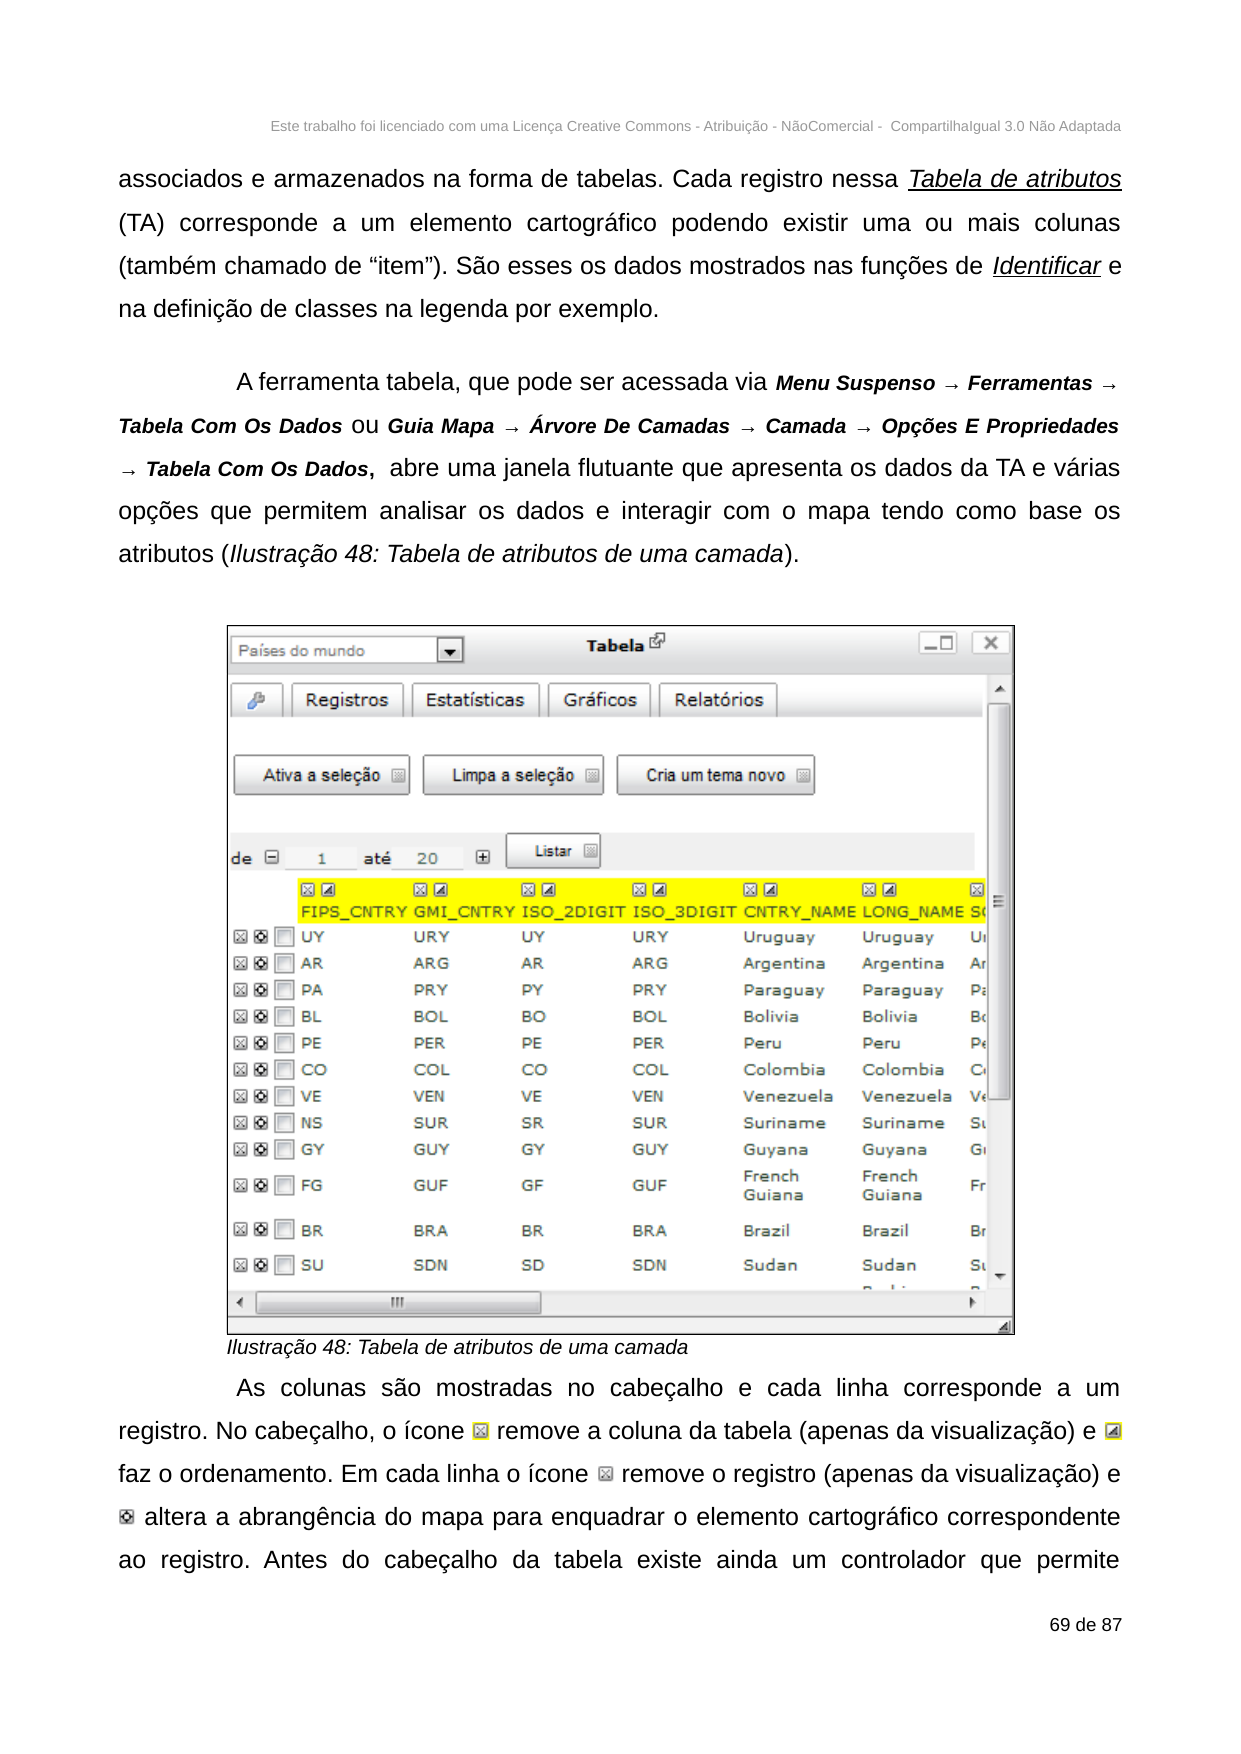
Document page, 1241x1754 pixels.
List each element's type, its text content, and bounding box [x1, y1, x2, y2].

text associados e armazenados na forma de tabelas. Cada registro nessa Tabela de atributos (TA) corresponde a um elemento cartográfico podendo existir uma ou mais colunas (também chamado de “item”). São esses os dados mostrados nas funções de Identificar e na definição de classes na legenda por exemplo. [118, 164, 1122, 322]
text A ferramenta tabela, que pode ser acessada via Menu suspenso → Ferramentas → Tabela com os dados ou guia Mapa → Árvore de camadas → camada → opções e propriedades → Tabela com os dados, abre uma janela flutuante que apresenta os dados da TA e várias opções que permitem analisar os dados e interagir com o mapa tendo como base os atributos (Ilustração 48: Tabela de atributos de uma camada). [118, 367, 1122, 568]
picture [472, 1422, 490, 1440]
picture [118, 1508, 136, 1526]
text Ilustração 48: Tabela de atributos de uma camada [226, 1335, 1014, 1358]
picture [597, 1465, 615, 1483]
text As colunas são mostradas no cabeçalho e cada linha corresponde a um registro. No cabeçalho, o ícone remove a coluna da tabela (apenas da visualização) e faz o ordenamento. Em cada linha o ícone remove o registro (apenas da visualização) e altera a abrangência do mapa para enquadrar o elemento cartográfico correspondente ao registro. Antes do cabeçalho da tabela existe ainda um controlador que permite [118, 613, 1122, 1574]
picture [228, 626, 1014, 1334]
picture [1104, 1422, 1123, 1440]
